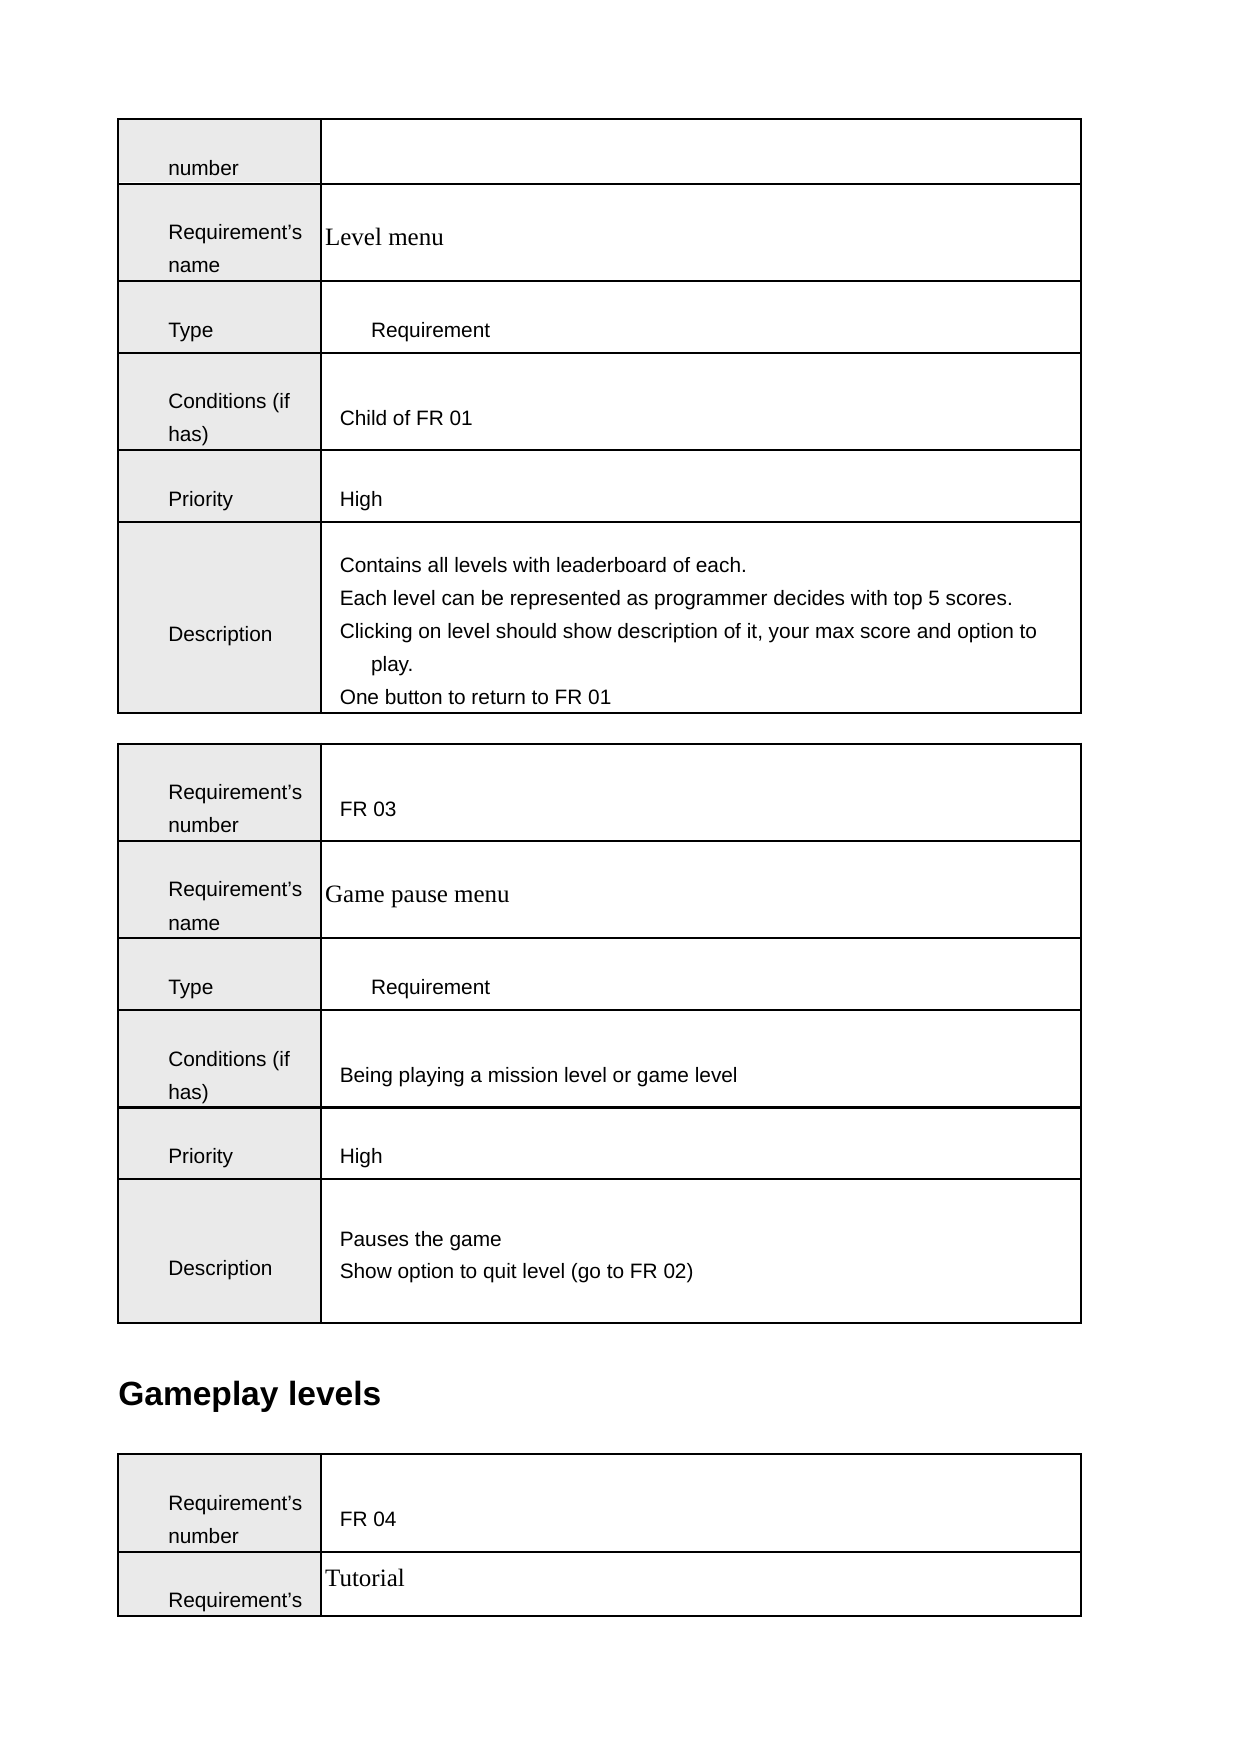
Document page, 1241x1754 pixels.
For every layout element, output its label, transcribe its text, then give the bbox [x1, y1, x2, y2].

table_cell Contains all levels with leaderboard of each. Each level can be represented as programmer decides with top 5 scores. Clicking on level should show description of it, your max score and option to play. One button to return to FR 01 [322, 523, 1080, 712]
table_cell Priority [119, 1109, 320, 1178]
table_cell [617, 451, 851, 521]
table_cell [851, 1109, 1080, 1178]
table_cell Requirement [322, 939, 617, 1009]
table_header FR 04 [322, 1455, 1080, 1551]
table_cell Type [119, 939, 320, 1009]
table_cell Level menu [322, 185, 1080, 280]
table_cell Priority [119, 451, 320, 521]
subtitle Gameplay levels [118, 1373, 1122, 1412]
table_header FR 03 [322, 745, 1080, 840]
table_cell Type [119, 282, 320, 352]
table_header Requirement’s number [119, 745, 320, 840]
table_cell Requirement’s [119, 1553, 320, 1615]
table_cell [851, 451, 1080, 521]
table_cell Being playing a mission level or game level [322, 1011, 1080, 1106]
table_cell Conditions (if has) [119, 1011, 320, 1106]
table_header number [119, 120, 320, 182]
table_cell Requirement’s name [119, 185, 320, 280]
table_cell Game pause menu [322, 842, 1080, 937]
table_cell Requirement’s name [119, 842, 320, 937]
table_cell Requirement [322, 282, 617, 352]
table_cell High [322, 451, 617, 521]
table_cell Pauses the game Show option to quit level (go to FR 02) [322, 1180, 1080, 1322]
table_cell [617, 939, 1080, 1009]
table_cell Conditions (if has) [119, 354, 320, 449]
table_cell Tutorial [322, 1553, 1080, 1615]
table_cell [617, 282, 1080, 352]
table_cell Child of FR 01 [322, 354, 1080, 449]
table_cell [617, 1109, 851, 1178]
table_header Requirement’s number [119, 1455, 320, 1551]
table_cell Description [119, 1180, 320, 1322]
table_header [322, 120, 1080, 182]
table_cell Description [119, 523, 320, 712]
table_cell High [322, 1109, 617, 1178]
